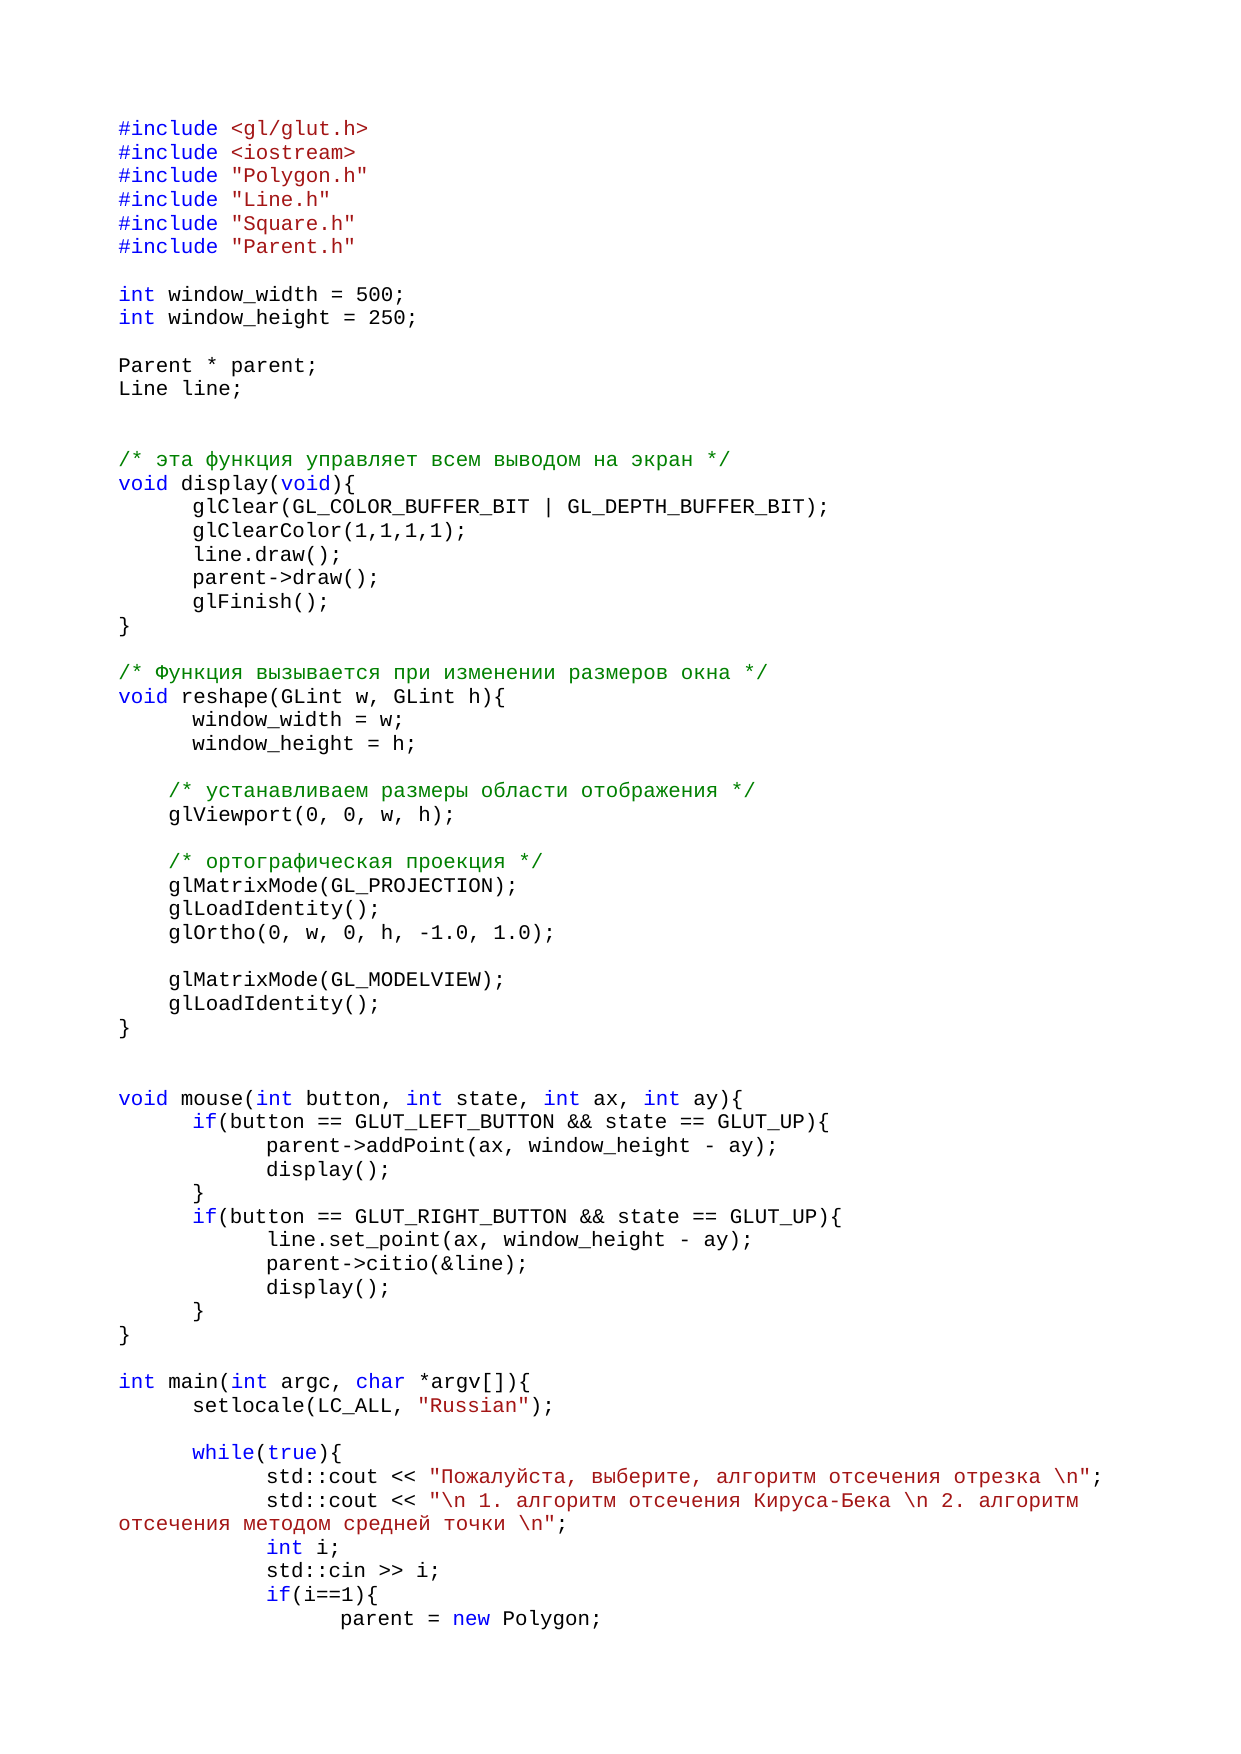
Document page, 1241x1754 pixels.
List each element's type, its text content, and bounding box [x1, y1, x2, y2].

text glOrtho(0, w, 0, h, -1.0, 1.0); [118, 922, 1122, 946]
text while(true){ [118, 1442, 1122, 1466]
text int i; [118, 1537, 1122, 1561]
text } [118, 1324, 1122, 1348]
text glMatrixMode(GL_PROJECTION); [118, 875, 1122, 898]
text parent->addPoint(ax, window_height - ay); [118, 1135, 1122, 1158]
text /* эта функция управляет всем выводом на экран */ [118, 449, 1122, 473]
text glLoadIdentity(); [118, 993, 1122, 1017]
text #include "Square.h" [118, 213, 1122, 236]
text std::cout << "\n 1. алгоритм отсечения Кируса-Бека \n 2. алгоритм отсечения методом средней точки \n"; [118, 1489, 1122, 1537]
text std::cin >> i; [118, 1561, 1122, 1584]
text window_height = h; [118, 733, 1122, 757]
text if(button == GLUT_LEFT_BUTTON && state == GLUT_UP){ [118, 1111, 1122, 1135]
text display(); [118, 1158, 1122, 1182]
text glLoadIdentity(); [118, 898, 1122, 922]
text int main(int argc, char *argv[]){ [118, 1371, 1122, 1395]
text Line line; [118, 378, 1122, 402]
text #include <iostream> [118, 142, 1122, 165]
text glFinish(); [118, 591, 1122, 615]
text line.set_point(ax, window_height - ay); [118, 1229, 1122, 1253]
text display(); [118, 1277, 1122, 1300]
text #include "Line.h" [118, 189, 1122, 213]
text line.draw(); [118, 544, 1122, 567]
text glClearColor(1,1,1,1); [118, 520, 1122, 544]
text parent = new Polygon; [118, 1608, 1122, 1631]
text glClear(GL_COLOR_BUFFER_BIT | GL_DEPTH_BUFFER_BIT); [118, 496, 1122, 520]
text /* устанавливаем размеры области отображения */ [118, 780, 1122, 804]
text #include "Polygon.h" [118, 165, 1122, 189]
text if(i==1){ [118, 1584, 1122, 1608]
text glMatrixMode(GL_MODELVIEW); [118, 969, 1122, 993]
text Parent * parent; [118, 354, 1122, 378]
text } [118, 1300, 1122, 1324]
text /* ортографическая проекция */ [118, 851, 1122, 875]
text window_width = w; [118, 709, 1122, 733]
text parent->citio(&line); [118, 1253, 1122, 1277]
text parent->draw(); [118, 567, 1122, 591]
text } [118, 615, 1122, 638]
text int window_height = 250; [118, 307, 1122, 331]
text glViewport(0, 0, w, h); [118, 804, 1122, 827]
text } [118, 1017, 1122, 1040]
text void mouse(int button, int state, int ax, int ay){ [118, 1088, 1122, 1111]
text if(button == GLUT_RIGHT_BUTTON && state == GLUT_UP){ [118, 1206, 1122, 1229]
text int window_width = 500; [118, 284, 1122, 307]
text #include <gl/glut.h> [118, 118, 1122, 142]
text setlocale(LC_ALL, "Russian"); [118, 1395, 1122, 1419]
text /* Функция вызывается при изменении размеров окна */ [118, 662, 1122, 686]
text #include "Parent.h" [118, 236, 1122, 260]
text void reshape(GLint w, GLint h){ [118, 686, 1122, 709]
text } [118, 1182, 1122, 1206]
text std::cout << "Пожалуйста, выберите, алгоритм отсечения отрезка \n"; [118, 1466, 1122, 1489]
text void display(void){ [118, 473, 1122, 496]
